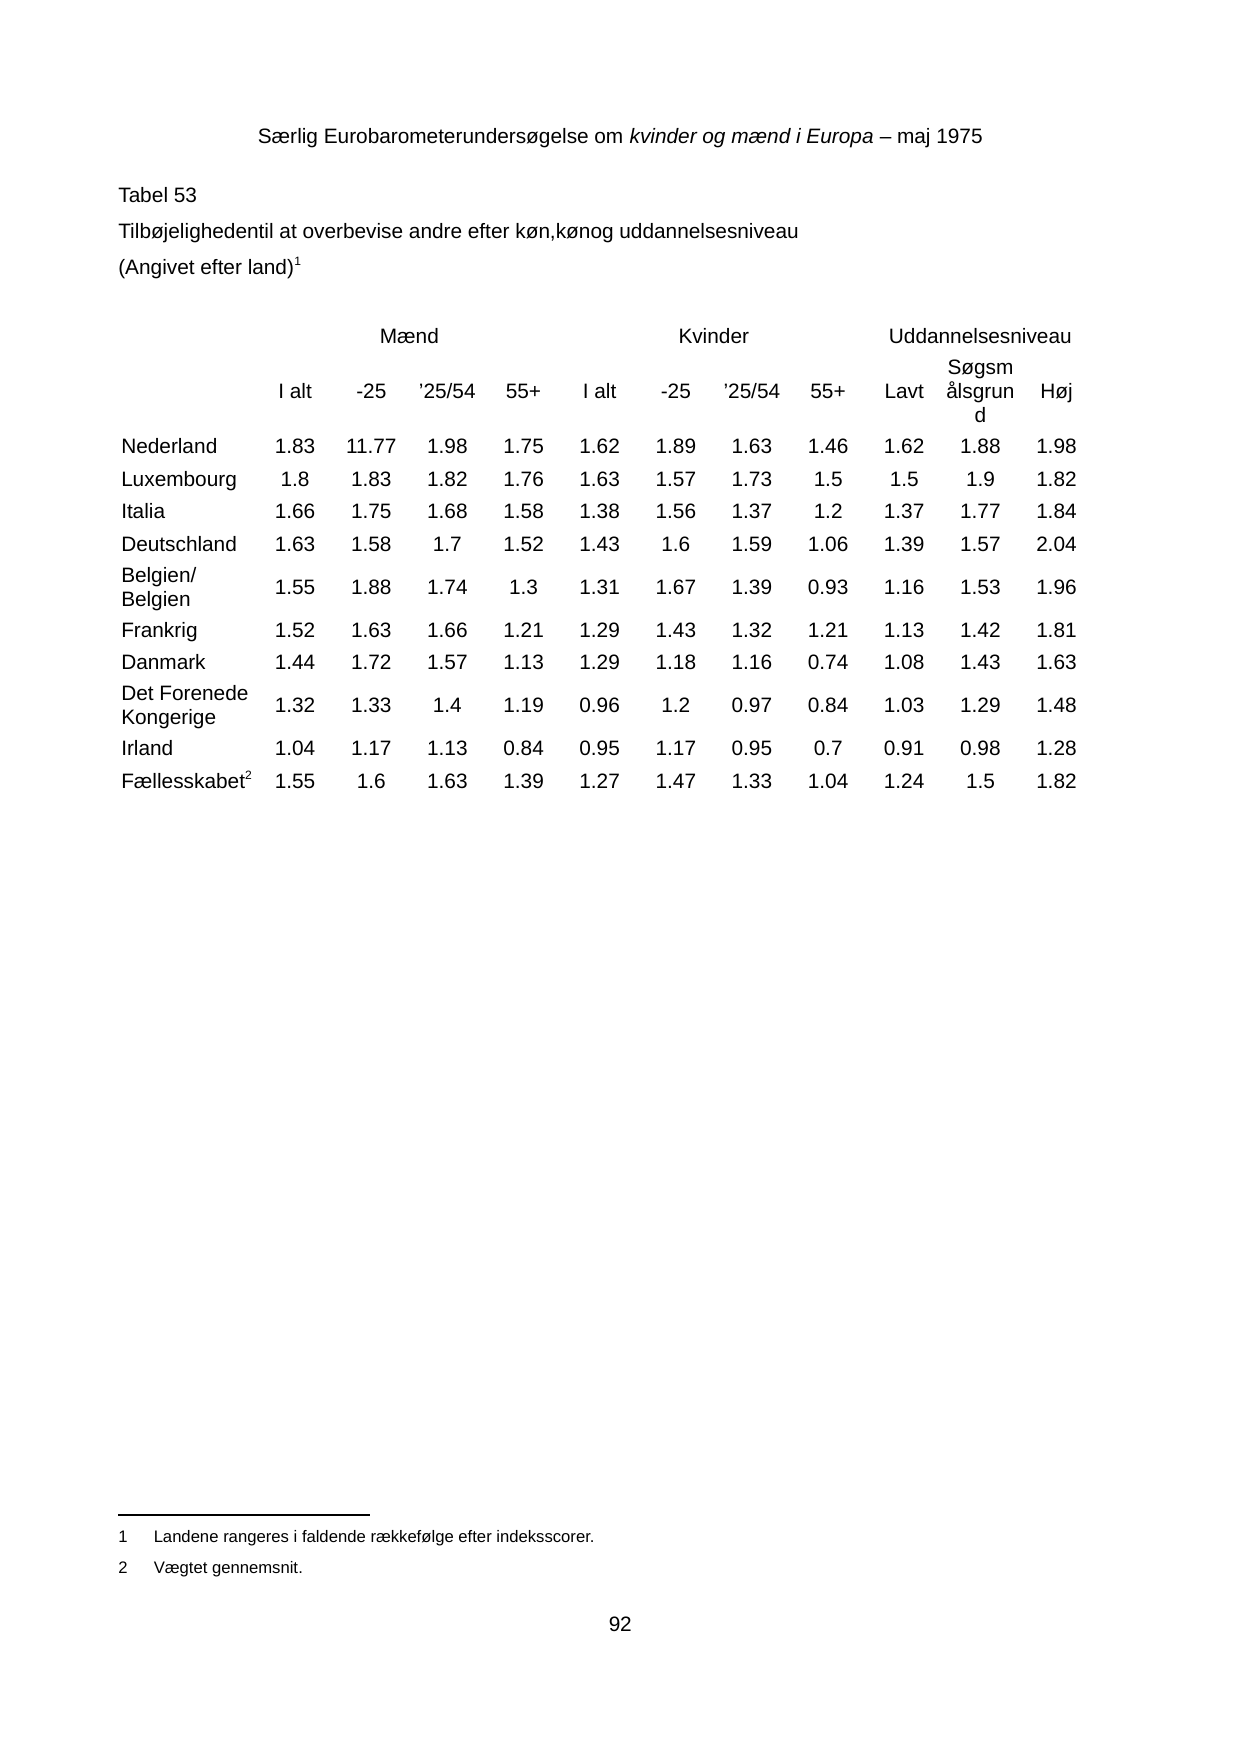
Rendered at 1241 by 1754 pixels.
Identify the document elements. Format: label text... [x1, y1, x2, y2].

table_cell Deutschland [118, 527, 257, 559]
table_cell 1,5 [866, 463, 942, 495]
table_cell ’25/54 [714, 352, 790, 430]
table_cell 1,63 [257, 527, 333, 559]
table_cell 1,44 [257, 646, 333, 678]
table_cell 1,84 [1018, 495, 1094, 527]
table_cell 0,91 [866, 732, 942, 764]
table_cell Belgien/Belgien [118, 560, 257, 613]
table_cell 1,33 [714, 764, 790, 797]
table_cell 1,62 [866, 430, 942, 462]
table_cell 1,31 [561, 560, 637, 613]
table_cell 1,88 [333, 560, 409, 613]
table_cell 1,43 [638, 613, 714, 646]
table_cell 1,52 [485, 527, 561, 559]
table_cell 1,24 [866, 764, 942, 797]
table_cell 1,57 [638, 463, 714, 495]
table_cell Høj [1018, 352, 1094, 430]
table_cell 1,6 [333, 764, 409, 797]
table_cell 1,48 [1018, 678, 1094, 732]
table_cell 1,55 [257, 764, 333, 797]
table_cell 1,57 [409, 646, 485, 678]
table_cell 1,37 [866, 495, 942, 527]
table_cell 1,16 [714, 646, 790, 678]
table_cell Luxembourg [118, 463, 257, 495]
table_cell Italia [118, 495, 257, 527]
table_cell 1,2 [790, 495, 866, 527]
table_cell 0,98 [942, 732, 1018, 764]
table_cell 1,82 [1018, 463, 1094, 495]
table_cell 1,75 [485, 430, 561, 462]
table_header Mænd [257, 320, 561, 352]
table_cell 0,97 [714, 678, 790, 732]
table_cell Lavt [866, 352, 942, 430]
table_cell 1,3 [485, 560, 561, 613]
table_cell 1,88 [942, 430, 1018, 462]
table_cell 1,72 [333, 646, 409, 678]
table_cell 1,6 [638, 527, 714, 559]
table_cell 1,7 [409, 527, 485, 559]
table_cell 1,5 [790, 463, 866, 495]
table_cell 55+ [790, 352, 866, 430]
table_cell 1,55 [257, 560, 333, 613]
table_cell 1,5 [942, 764, 1018, 797]
text Tabel 53 [118, 183, 1122, 207]
table_cell 1,82 [409, 463, 485, 495]
table_cell 1,13 [409, 732, 485, 764]
table_cell 1,58 [333, 527, 409, 559]
table_cell 1,32 [714, 613, 790, 646]
table_cell 1,43 [561, 527, 637, 559]
text Landene rangeres i faldende rækkefølge efter indeksscorer. [118, 1527, 1122, 1546]
table_cell 1,03 [866, 678, 942, 732]
table_cell 1,08 [866, 646, 942, 678]
table_cell 1,98 [409, 430, 485, 462]
table_cell 1,66 [257, 495, 333, 527]
table_cell Det Forenede Kongerige [118, 678, 257, 732]
table_cell 1,63 [333, 613, 409, 646]
table_cell 1,39 [866, 527, 942, 559]
table_cell 1,43 [942, 646, 1018, 678]
table_cell 1,67 [638, 560, 714, 613]
table_cell 0,95 [714, 732, 790, 764]
text (Angivet efter land) [118, 254, 1122, 278]
table_cell 1,53 [942, 560, 1018, 613]
table_cell 1,58 [485, 495, 561, 527]
table_cell 1,52 [257, 613, 333, 646]
table_cell 1,74 [409, 560, 485, 613]
table_cell 1,32 [257, 678, 333, 732]
table_cell 1,89 [638, 430, 714, 462]
table_cell 1,75 [333, 495, 409, 527]
table_cell 1,83 [257, 430, 333, 462]
table_cell 55+ [485, 352, 561, 430]
table_cell 1,57 [942, 527, 1018, 559]
text Tilbøjelighedentil at overbevise andre efter køn,kønog uddannelsesniveau [118, 219, 1122, 243]
table_cell -25 [638, 352, 714, 430]
table_cell 1,4 [409, 678, 485, 732]
table_cell 1,76 [485, 463, 561, 495]
table_cell 1,17 [333, 732, 409, 764]
table_cell -25 [333, 352, 409, 430]
table_cell 1,29 [561, 613, 637, 646]
table_header Kvinder [561, 320, 866, 352]
table_cell Nederland [118, 430, 257, 462]
table_cell 1,77 [942, 495, 1018, 527]
table_cell 1,9 [942, 463, 1018, 495]
table_cell 1,13 [866, 613, 942, 646]
table_cell 1,66 [409, 613, 485, 646]
table_cell 1,63 [714, 430, 790, 462]
table_cell 1,39 [485, 764, 561, 797]
table_cell 0,96 [561, 678, 637, 732]
table_cell 1,82 [1018, 764, 1094, 797]
table_cell Danmark [118, 646, 257, 678]
table_header Uddannelsesniveau [866, 320, 1094, 352]
table_cell 1,21 [485, 613, 561, 646]
table_cell 1,38 [561, 495, 637, 527]
table_cell 1,18 [638, 646, 714, 678]
table_cell 0,93 [790, 560, 866, 613]
table_cell 1,28 [1018, 732, 1094, 764]
table_cell 1,68 [409, 495, 485, 527]
table_cell [118, 352, 257, 430]
table_cell 1,39 [714, 560, 790, 613]
table_cell 2,04 [1018, 527, 1094, 559]
table_cell 1,98 [1018, 430, 1094, 462]
table_cell 1,13 [485, 646, 561, 678]
table_cell 1,83 [333, 463, 409, 495]
table_cell 1,47 [638, 764, 714, 797]
table_cell 11,77 [333, 430, 409, 462]
table_cell 1,27 [561, 764, 637, 797]
table_cell Fællesskabet [118, 764, 257, 797]
table_cell 1,21 [790, 613, 866, 646]
table_cell 1,16 [866, 560, 942, 613]
table_cell 1,96 [1018, 560, 1094, 613]
table_cell 0,84 [485, 732, 561, 764]
table_cell 1,04 [257, 732, 333, 764]
table_cell 1,81 [1018, 613, 1094, 646]
table_cell 1,8 [257, 463, 333, 495]
table_cell 1,37 [714, 495, 790, 527]
table_cell Søgsmålsgrund [942, 352, 1018, 430]
table_cell 1,63 [409, 764, 485, 797]
table_cell 1,29 [561, 646, 637, 678]
table_cell 0,74 [790, 646, 866, 678]
table_cell 1,33 [333, 678, 409, 732]
table_cell 1,62 [561, 430, 637, 462]
table_cell I alt [257, 352, 333, 430]
table_cell 1,63 [561, 463, 637, 495]
table_header [118, 320, 257, 352]
table_cell 1,06 [790, 527, 866, 559]
table_cell 1,73 [714, 463, 790, 495]
table_cell 1,42 [942, 613, 1018, 646]
table_cell 0,95 [561, 732, 637, 764]
table_cell 1,2 [638, 678, 714, 732]
table_cell 1,63 [1018, 646, 1094, 678]
table_cell 1,59 [714, 527, 790, 559]
table_cell 1,17 [638, 732, 714, 764]
table_cell Frankrig [118, 613, 257, 646]
table_cell 1,19 [485, 678, 561, 732]
table_cell I alt [561, 352, 637, 430]
table_cell ’25/54 [409, 352, 485, 430]
table_cell 1,56 [638, 495, 714, 527]
table_cell 1,04 [790, 764, 866, 797]
table_cell 0,84 [790, 678, 866, 732]
table_cell 1,46 [790, 430, 866, 462]
table_cell 0,7 [790, 732, 866, 764]
table_cell Irland [118, 732, 257, 764]
table_cell 1,29 [942, 678, 1018, 732]
